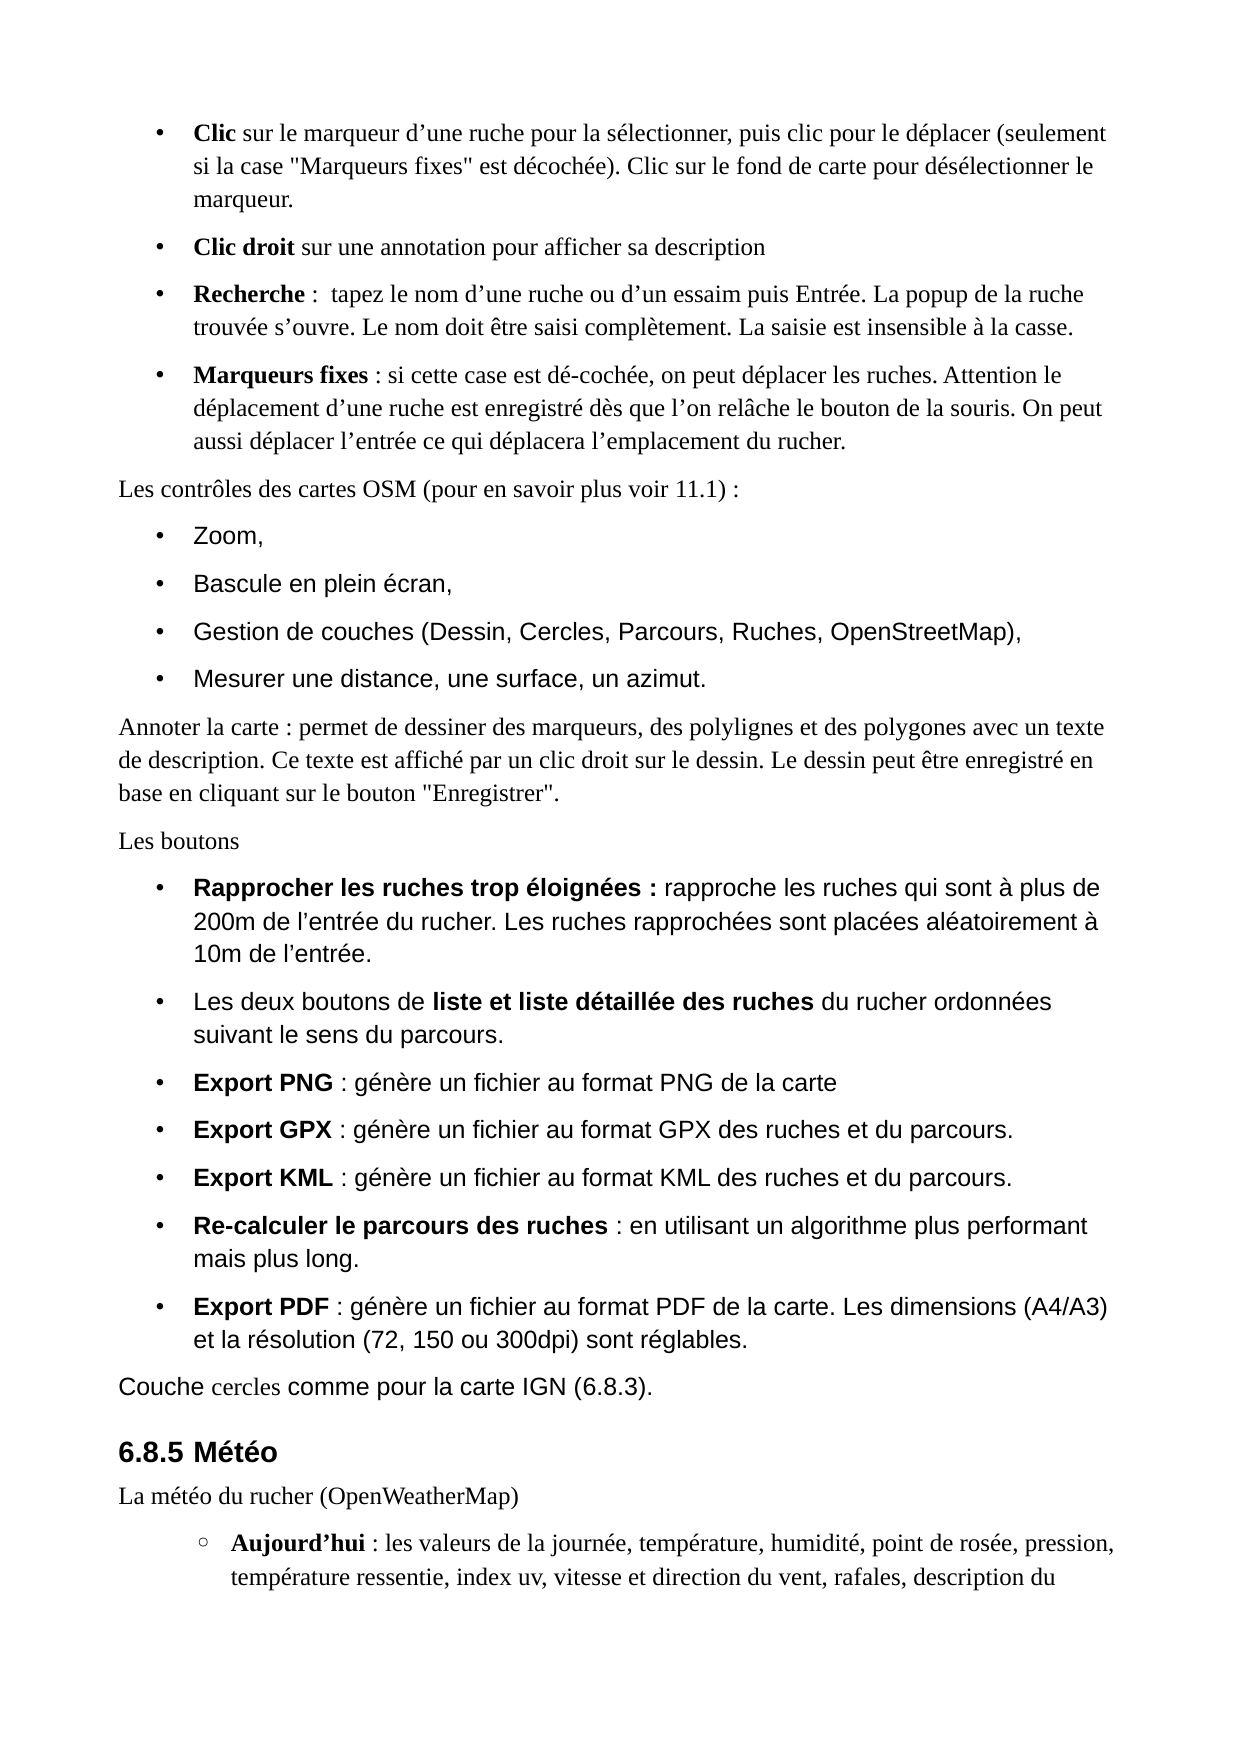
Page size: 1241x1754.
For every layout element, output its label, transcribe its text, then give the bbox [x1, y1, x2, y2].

list Re-calculer le parcours des ruches : en utilisant un algorithme plus performant mais plus long. [156, 1211, 1122, 1273]
text Les boutons [118, 826, 1122, 854]
text Annoter la carte : permet de dessiner des marqueurs, des polylignes et des polygones avec un texte de description. Ce texte est affiché par un clic droit sur le dessin. Le dessin peut être enregistré en base en cliquant sur le bouton "Enregistrer". [118, 712, 1122, 807]
list Marqueurs fixes : si cette case est dé-cochée, on peut déplacer les ruches. Attention le déplacement d’une ruche est enregistré dès que l’on relâche le bouton de la souris. On peut aussi déplacer l’entrée ce qui déplacera l’emplacement du rucher. [156, 360, 1122, 455]
subtitle Météo [118, 1435, 1122, 1468]
list Export PDF : génère un fichier au format PDF de la carte. Les dimensions (A4/A3) et la résolution (72, 150 ou 300dpi) sont réglables. [156, 1292, 1122, 1353]
list Export GPX : génère un fichier au format GPX des ruches et du parcours. [156, 1116, 1122, 1144]
list Mesurer une distance, une surface, un azimut. [156, 664, 1122, 693]
list Les deux boutons de liste et liste détaillée des ruches du rucher ordonnées suivant le sens du parcours. [156, 987, 1122, 1049]
list Clic droit sur une annotation pour afficher sa description [156, 232, 1122, 261]
list Export PNG : génère un fichier au format PNG de la carte [156, 1068, 1122, 1097]
text Couche cercles comme pour la carte IGN (6.8.3). [118, 1372, 1122, 1401]
list Export KML : génère un fichier au format KML des ruches et du parcours. [156, 1163, 1122, 1192]
list Rapprocher les ruches trop éloignées : rapproche les ruches qui sont à plus de 200m de l’entrée du rucher. Les ruches rapprochées sont placées aléatoirement à 10m de l’entrée. [156, 873, 1122, 968]
list Recherche : tapez le nom d’une ruche ou d’un essaim puis Entrée. La popup de la ruche trouvée s’ouvre. Le nom doit être saisi complètement. La saisie est insensible à la casse. [156, 279, 1122, 341]
text Les contrôles des cartes OSM (pour en savoir plus voir 11.1) : [118, 474, 1122, 502]
list Clic sur le marqueur d’une ruche pour la sélectionner, puis clic pour le déplacer (seulement si la case "Marqueurs fixes" est décochée). Clic sur le fond de carte pour désélectionner le marqueur. [156, 118, 1122, 213]
list Aujourd’hui : les valeurs de la journée, température, humidité, point de rosée, pression, température ressentie, index uv, vitesse et direction du vent, rafales, description du [193, 1528, 1122, 1590]
text La météo du rucher (OpenWeatherMap) [118, 1481, 1122, 1510]
list Zoom, [156, 521, 1122, 550]
list Gestion de couches (Dessin, Cercles, Parcours, Ruches, OpenStreetMap), [156, 617, 1122, 646]
list Bascule en plein écran, [156, 569, 1122, 598]
